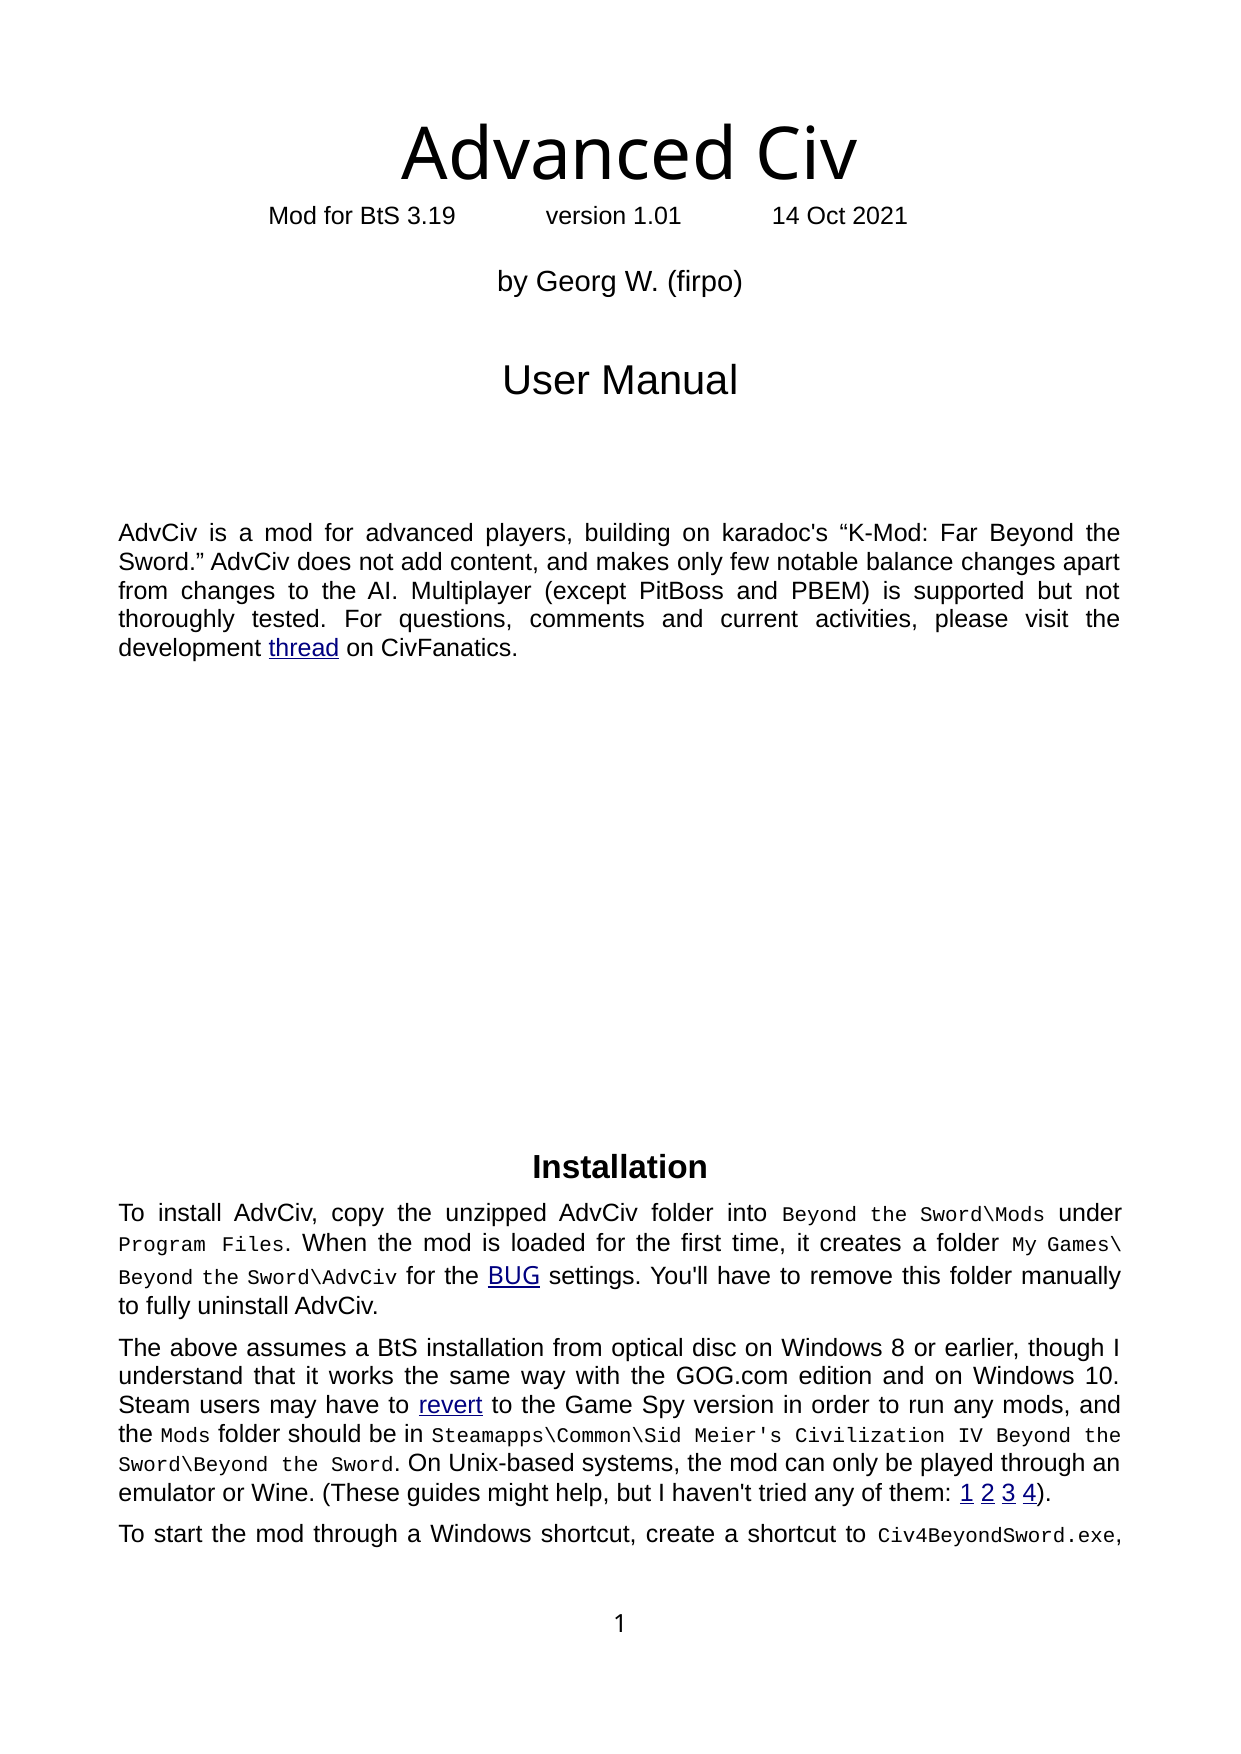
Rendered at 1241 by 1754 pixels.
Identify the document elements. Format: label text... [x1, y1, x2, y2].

text AdvCiv is a mod for advanced players, building on karadoc's “K-Mod: Far Beyond the Sword.” AdvCiv does not add content, and makes only few notable balance changes apart from changes to the AI. Multiplayer (except PitBoss and PBEM) is supported but not thoroughly tested. For questions, comments and current activities, please visit the development thread on CivFanatics. [118, 518, 1122, 662]
text by Georg W. (firpo) [118, 264, 1122, 298]
subtitle Installation [118, 1147, 1122, 1185]
text To install AdvCiv, copy the unzipped AdvCiv folder into Beyond the Sword\Mods under Program Files. When the mod is loaded for the first time, it creates a folder My Games\Beyond the Sword\AdvCiv for the BUG settings. You'll have to remove this folder manually to fully uninstall AdvCiv. [118, 1198, 1122, 1320]
text The above assumes a BtS installation from optical disc on Windows 8 or earlier, though I understand that it works the same way with the GOG.com edition and on Windows 10. Steam users may have to revert to the Game Spy version in order to run any mods, and the Mods folder should be in Steamapps\Common\Sid Meier's Civilization IV Beyond the Sword\Beyond the Sword. On Unix-based systems, the mod can only be played through an emulator or Wine. (These guides might help, but I haven't tried any of them: 1 2 3 4). [118, 1332, 1122, 1507]
text To start the mod through a Windows shortcut, create a shortcut to Civ4BeyondSword.exe, [118, 1519, 1122, 1549]
text Advanced Civ [118, 118, 1122, 195]
text User Manual [118, 355, 1122, 403]
text Mod for BtS 3.19 version 1.01 14 Oct 2021 [118, 201, 1122, 229]
